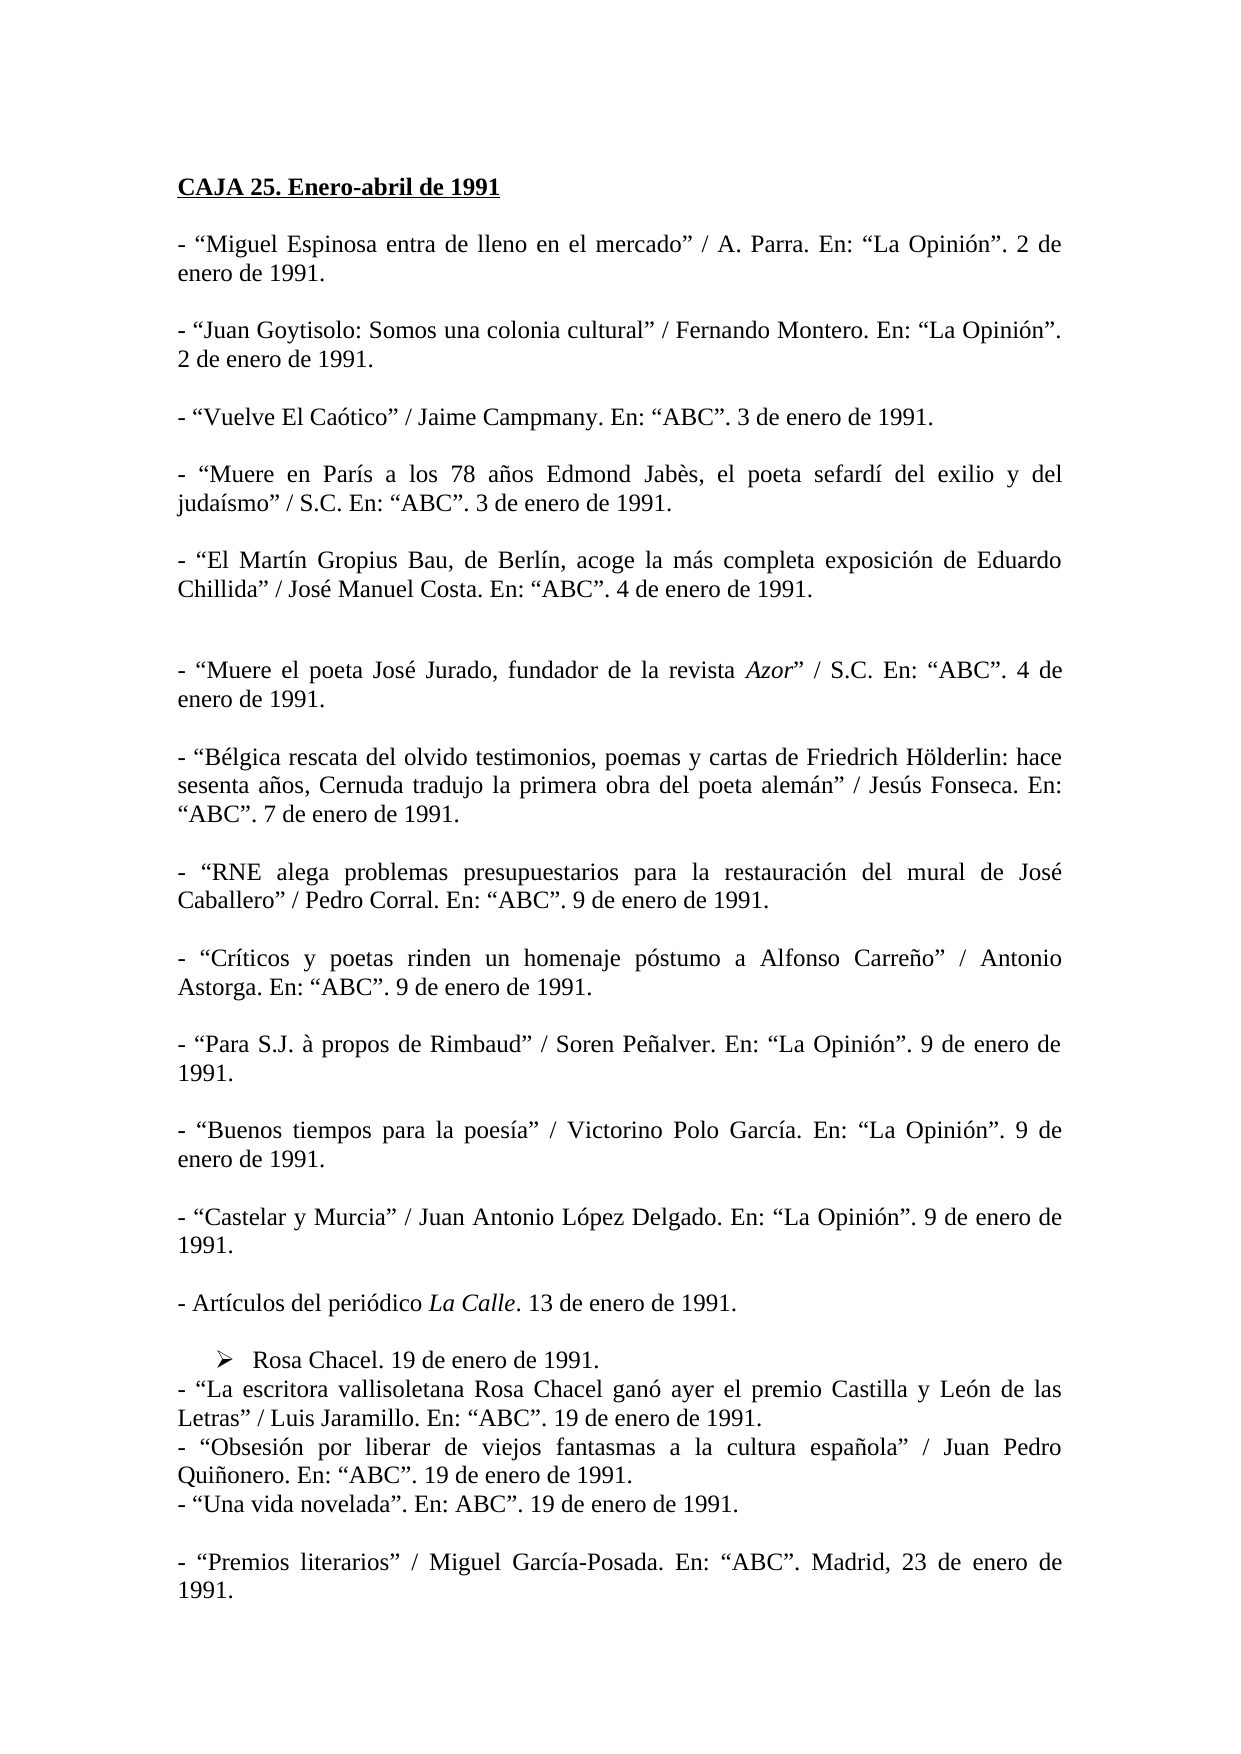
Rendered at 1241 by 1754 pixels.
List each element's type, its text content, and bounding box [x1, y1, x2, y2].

text - “Obsesión por liberar de viejos fantasmas a la cultura española” / Juan Pedro Quiñonero. En: “ABC”. 19 de enero de 1991. [177, 1432, 1063, 1489]
text - “Bélgica rescata del olvido testimonios, poemas y cartas de Friedrich Hölderlin: hace sesenta años, Cernuda tradujo la primera obra del poeta alemán” / Jesús Fonseca. En: “ABC”. 7 de enero de 1991. [177, 742, 1063, 828]
text - “Muere el poeta José Jurado, fundador de la revista Azor” / S.C. En: “ABC”. 4 de enero de 1991. [177, 656, 1063, 713]
text - “Juan Goytisolo: Somos una colonia cultural” / Fernando Montero. En: “La Opinión”. 2 de enero de 1991. [177, 315, 1063, 373]
text - “Castelar y Murcia” / Juan Antonio López Delgado. En: “La Opinión”. 9 de enero de 1991. [177, 1202, 1063, 1259]
text CAJA 25. Enero-abril de 1991 [177, 172, 1063, 200]
text - “El Martín Gropius Bau, de Berlín, acoge la más completa exposición de Eduardo Chillida” / José Manuel Costa. En: “ABC”. 4 de enero de 1991. [177, 545, 1063, 603]
text - “Para S.J. à propos de Rimbaud” / Soren Peñalver. En: “La Opinión”. 9 de enero de 1991. [177, 1029, 1063, 1087]
text - “RNE alega problemas presupuestarios para la restauración del mural de José Caballero” / Pedro Corral. En: “ABC”. 9 de enero de 1991. [177, 857, 1063, 914]
text - “Vuelve El Caótico” / Jaime Campmany. En: “ABC”. 3 de enero de 1991. [177, 402, 1063, 430]
text - “Miguel Espinosa entra de lleno en el mercado” / A. Parra. En: “La Opinión”. 2 de enero de 1991. [177, 229, 1063, 287]
list Rosa Chacel. 19 de enero de 1991. [215, 1346, 1063, 1374]
text - “La escritora vallisoletana Rosa Chacel ganó ayer el premio Castilla y León de las Letras” / Luis Jaramillo. En: “ABC”. 19 de enero de 1991. [177, 1374, 1063, 1432]
text - Artículos del periódico La Calle. 13 de enero de 1991. [177, 1288, 1063, 1317]
text - “Premios literarios” / Miguel García-Posada. En: “ABC”. Madrid, 23 de enero de 1991. [177, 1547, 1063, 1604]
text - “Críticos y poetas rinden un homenaje póstumo a Alfonso Carreño” / Antonio Astorga. En: “ABC”. 9 de enero de 1991. [177, 943, 1063, 1001]
text - “Muere en París a los 78 años Edmond Jabès, el poeta sefardí del exilio y del judaísmo” / S.C. En: “ABC”. 3 de enero de 1991. [177, 459, 1063, 517]
text - “Una vida novelada”. En: ABC”. 19 de enero de 1991. [177, 1489, 1063, 1518]
text - “Buenos tiempos para la poesía” / Victorino Polo García. En: “La Opinión”. 9 de enero de 1991. [177, 1116, 1063, 1173]
